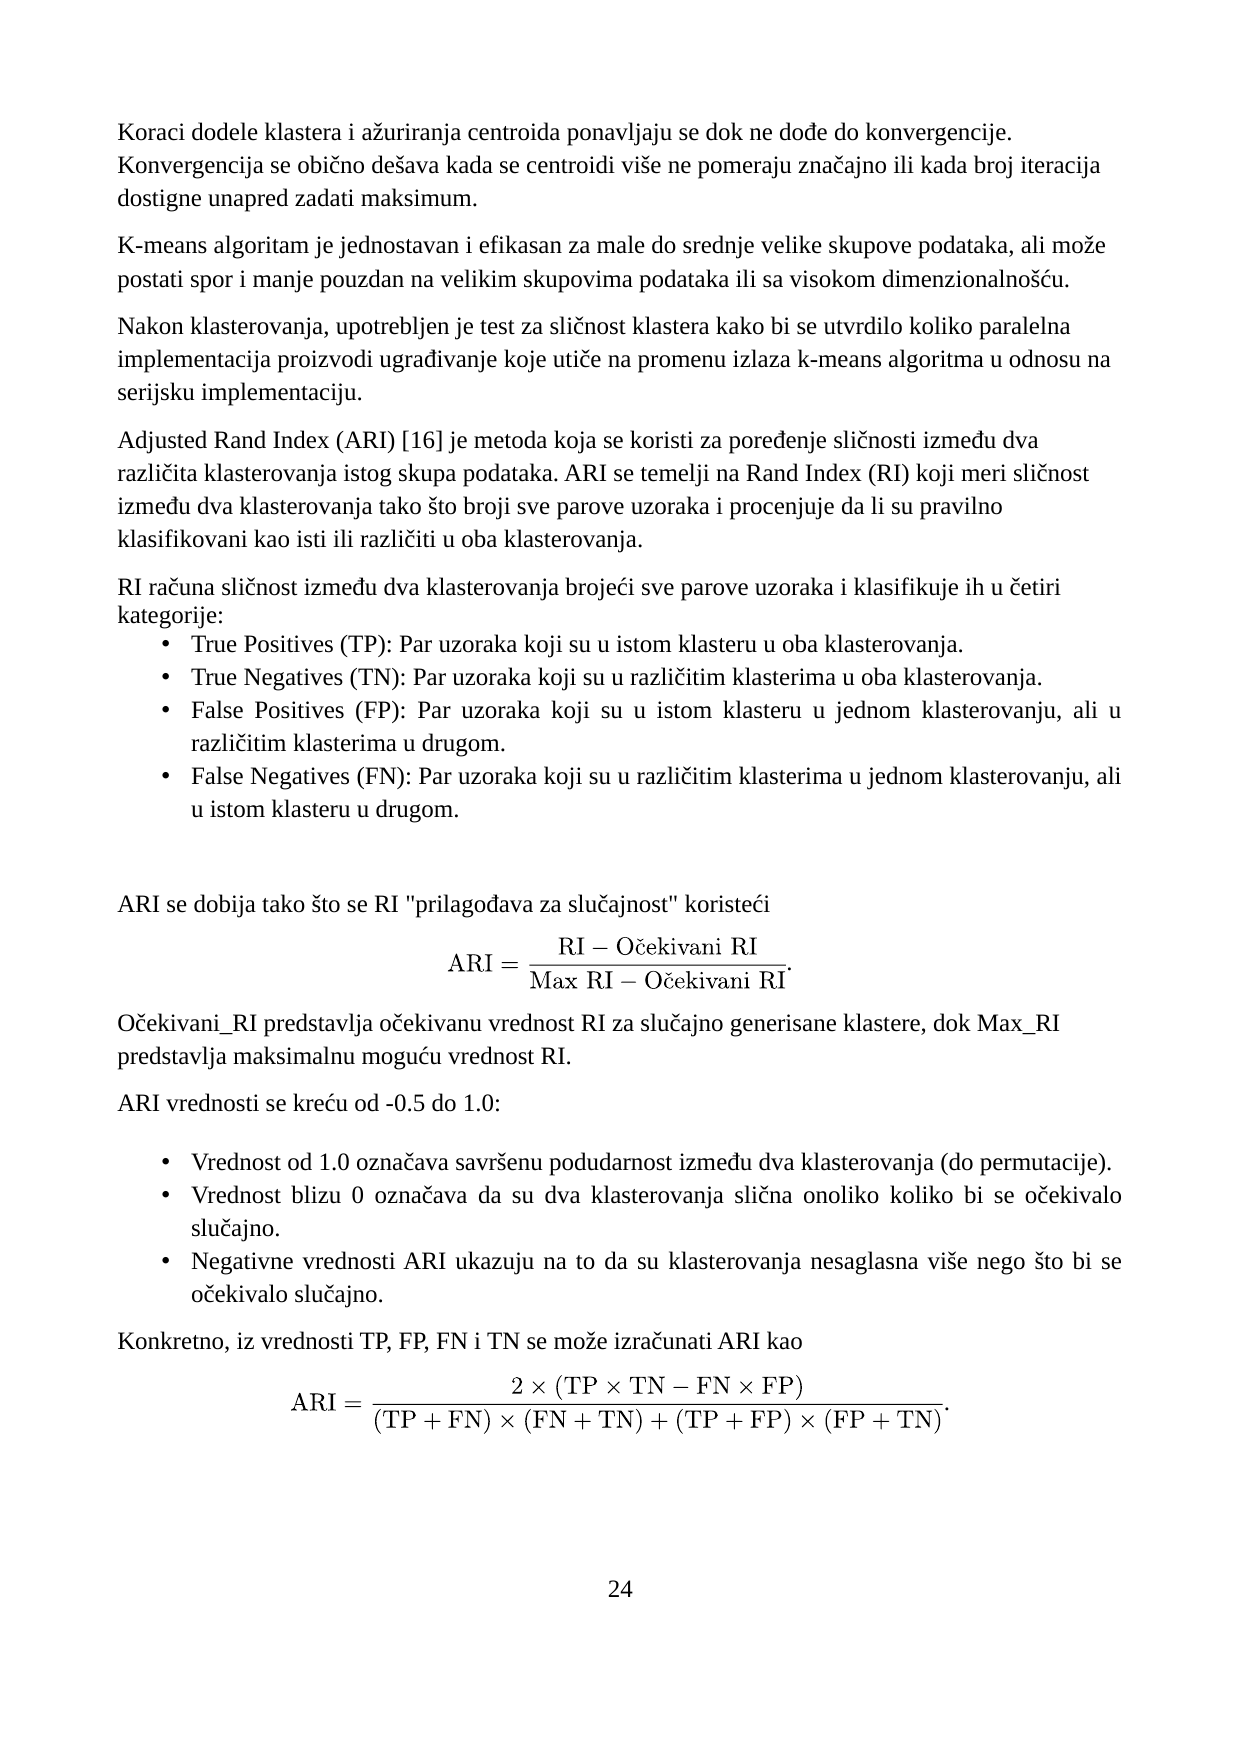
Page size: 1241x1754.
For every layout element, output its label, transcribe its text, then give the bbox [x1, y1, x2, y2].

text ARI vrednosti se kreću od -0.5 do 1.0: [117, 1088, 1123, 1117]
text K-means algoritam je jednostavan i efikasan za male do srednje velike skupove podataka, ali može postati spor i manje pouzdan na velikim skupovima podataka ili sa visokom dimenzionalnošću. [117, 231, 1123, 292]
list False Positives (FP): Par uzoraka koji su u istom klasteru u jednom klasterovanju, ali u različitim klasterima u drugom. [161, 695, 1123, 757]
text Adjusted Rand Index (ARI) [16] je metoda koja se koristi za poređenje sličnosti između dva različita klasterovanja istog skupa podataka. ARI se temelji na Rand Index (RI) koji meri sličnost između dva klasterovanja tako što broji sve parove uzoraka i procenjuje da li su pravilno klasifikovani kao isti ili različiti u oba klasterovanja. [117, 425, 1123, 553]
list True Positives (TP): Par uzoraka koji su u istom klasteru u oba klasterovanja. [161, 629, 1123, 658]
text Očekivani_RI predstavlja očekivanu vrednost RI za slučajno generisane klastere, dok Max_RI predstavlja maksimalnu moguću vrednost RI. [117, 1008, 1123, 1070]
list True Negatives (TN): Par uzoraka koji su u različitim klasterima u oba klasterovanja. [161, 662, 1123, 691]
text RI računa sličnost između dva klasterovanja brojeći sve parove uzoraka i klasifikuje ih u četiri kategorije: [117, 572, 1123, 629]
text . [117, 1374, 1123, 1435]
list False Negatives (FN): Par uzoraka koji su u različitim klasterima u jednom klasterovanju, ali u istom klasteru u drugom. [161, 761, 1123, 823]
list Negativne vrednosti ARI ukazuju na to da su klasterovanja nesaglasna više nego što bi se očekivalo slučajno. [161, 1246, 1123, 1308]
text Konkretno, iz vrednosti TP, FP, FN i TN se može izračunati ARI kao [117, 1326, 1123, 1355]
text ARI se dobija tako što se RI "prilagođava za slučajnost" koristeći [117, 889, 1123, 918]
text Nakon klasterovanja, upotrebljen je test za sličnost klastera kako bi se utvrdilo koliko paralelna implementacija proizvodi ugrađivanje koje utiče na promenu izlaza k-means algoritma u odnosu na serijsku implementaciju. [117, 311, 1123, 406]
text Koraci dodele klastera i ažuriranja centroida ponavljaju se dok ne dođe do konvergencije. Konvergencija se obično dešava kada se centroidi više ne pomeraju značajno ili kada broj iteracija dostigne unapred zadati maksimum. [117, 117, 1123, 212]
text . [757, 937, 1123, 989]
list Vrednost od 1.0 označava savršenu podudarnost između dva klasterovanja (do permutacije). [161, 1147, 1123, 1176]
list Vrednost blizu 0 označava da su dva klasterovanja slična onoliko koliko bi se očekivalo slučajno. [161, 1180, 1123, 1242]
text [117, 937, 558, 989]
